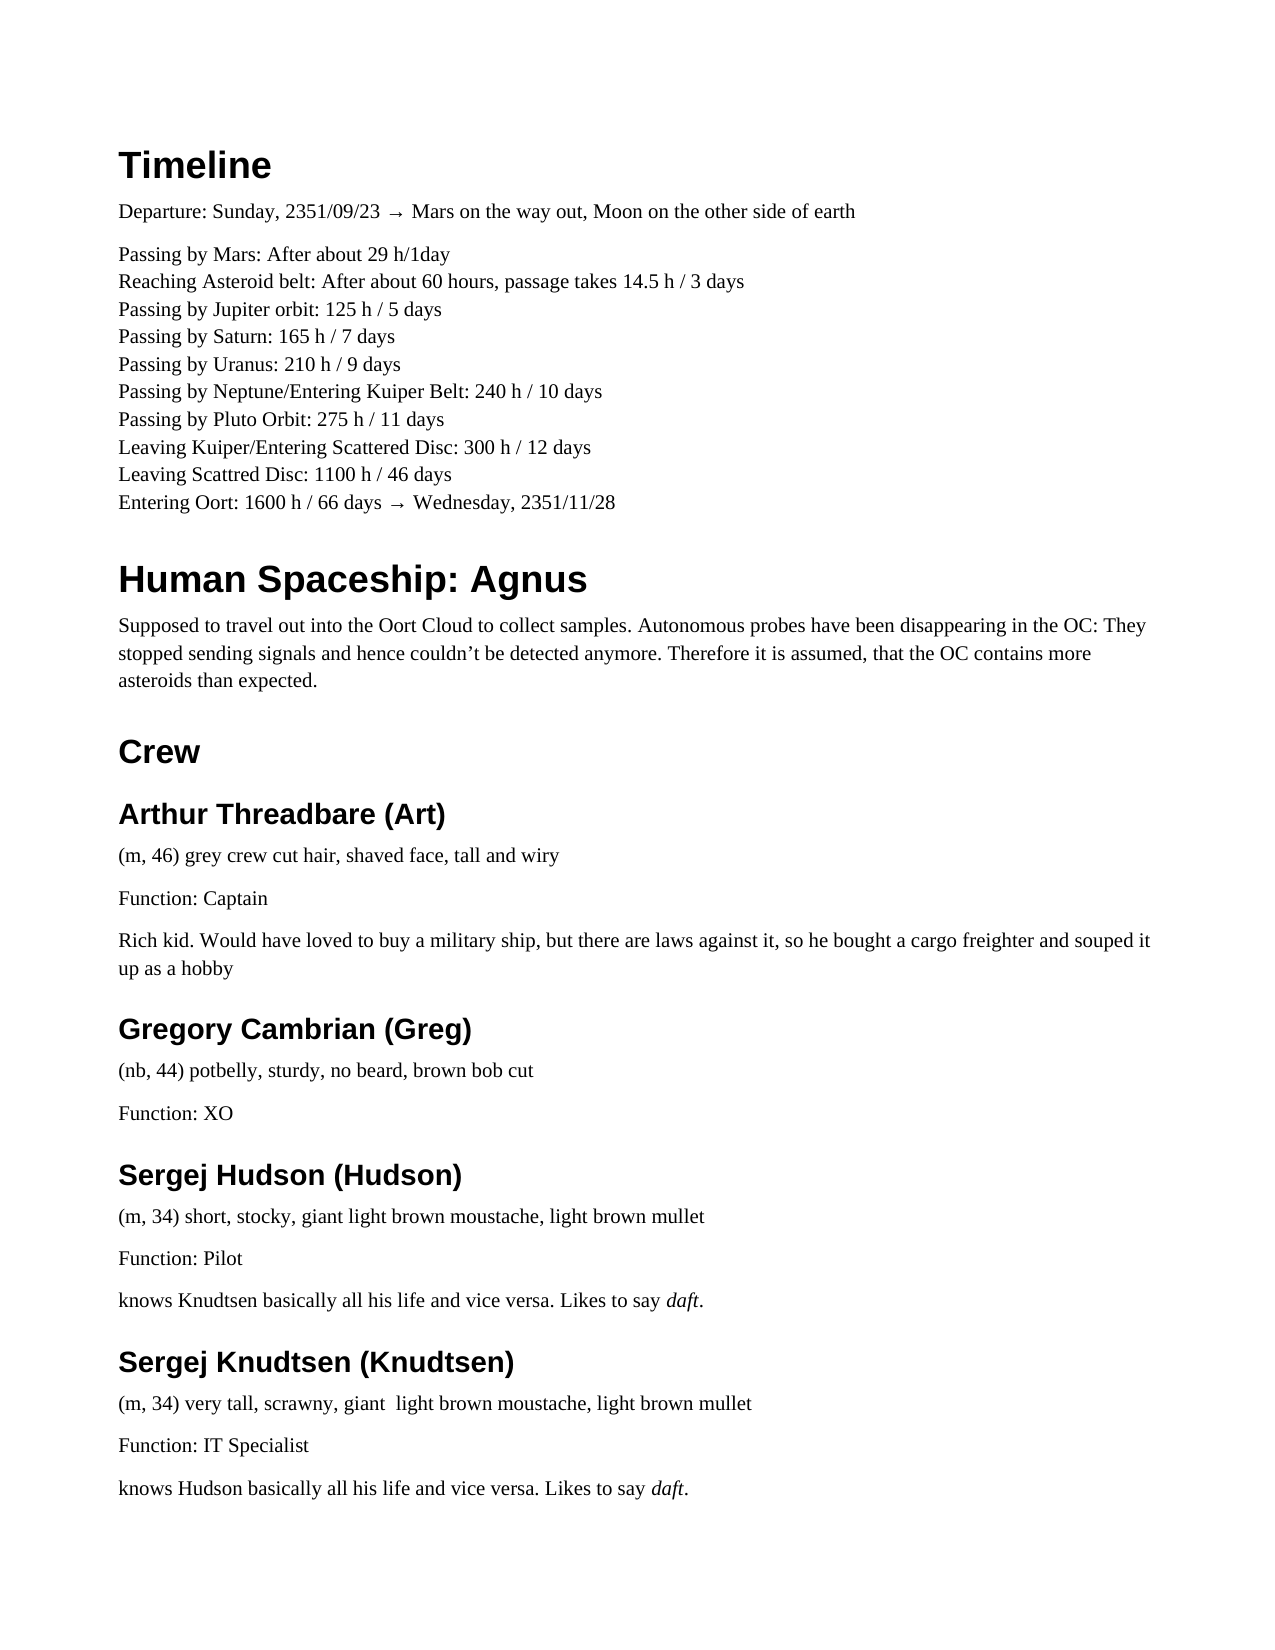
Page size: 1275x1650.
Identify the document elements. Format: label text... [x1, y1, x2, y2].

text Rich kid. Would have loved to buy a military ship, but there are laws against it, so he bought a cargo freighter and souped it up as a hobby [118, 928, 1157, 979]
text Passing by Mars: After about 29 h/1day Reaching Asteroid belt: After about 60 hours, passage takes 14.5 h / 3 days Passing by Jupiter orbit: 125 h / 5 days Passing by Saturn: 165 h / 7 days Passing by Uranus: 210 h / 9 days Passing by Neptune/Entering Kuiper Belt: 240 h / 10 days Passing by Pluto Orbit: 275 h / 11 days Leaving Kuiper/Entering Scattered Disc: 300 h / 12 days Leaving Scattred Disc: 1100 h / 46 days Entering Oort: 1600 h / 66 days → Wednesday, 2351/11/28 [118, 241, 1157, 514]
text Function: IT Specialist [118, 1433, 1157, 1457]
text Supposed to travel out into the Oort Cloud to collect samples. Autonomous probes have been disappearing in the OC: They stopped sending signals and hence couldn’t be detected anymore. Therefore it is assumed, that the OC contains more asteroids than expected. [118, 613, 1157, 692]
text (nb, 44) potbelly, sturdy, no beard, brown bob cut [118, 1058, 1157, 1082]
text Function: Captain [118, 886, 1157, 910]
text (m, 46) grey crew cut hair, shaved face, tall and wiry [118, 843, 1157, 867]
text (m, 34) very tall, scrawny, giant light brown moustache, light brown mullet [118, 1391, 1157, 1415]
text (m, 34) short, stocky, giant light brown moustache, light brown mullet [118, 1204, 1157, 1228]
subtitle Gregory Cambrian (Greg) [118, 1012, 1157, 1046]
text Function: XO [118, 1101, 1157, 1125]
text knows Hudson basically all his life and vice versa. Likes to say daft. [118, 1475, 1157, 1499]
text Departure: Sunday, 2351/09/23 → Mars on the way out, Moon on the other side of earth [118, 199, 1157, 223]
subtitle Crew [118, 731, 1157, 770]
subtitle Human Spaceship: Agnus [118, 557, 1157, 601]
subtitle Sergej Knudtsen (Knudtsen) [118, 1345, 1157, 1378]
text knows Knudtsen basically all his life and vice versa. Likes to say daft. [118, 1288, 1157, 1312]
subtitle Sergej Hudson (Hudson) [118, 1157, 1157, 1191]
text Function: Pilot [118, 1246, 1157, 1270]
subtitle Timeline [118, 143, 1157, 187]
subtitle Arthur Threadbare (Art) [118, 797, 1157, 831]
